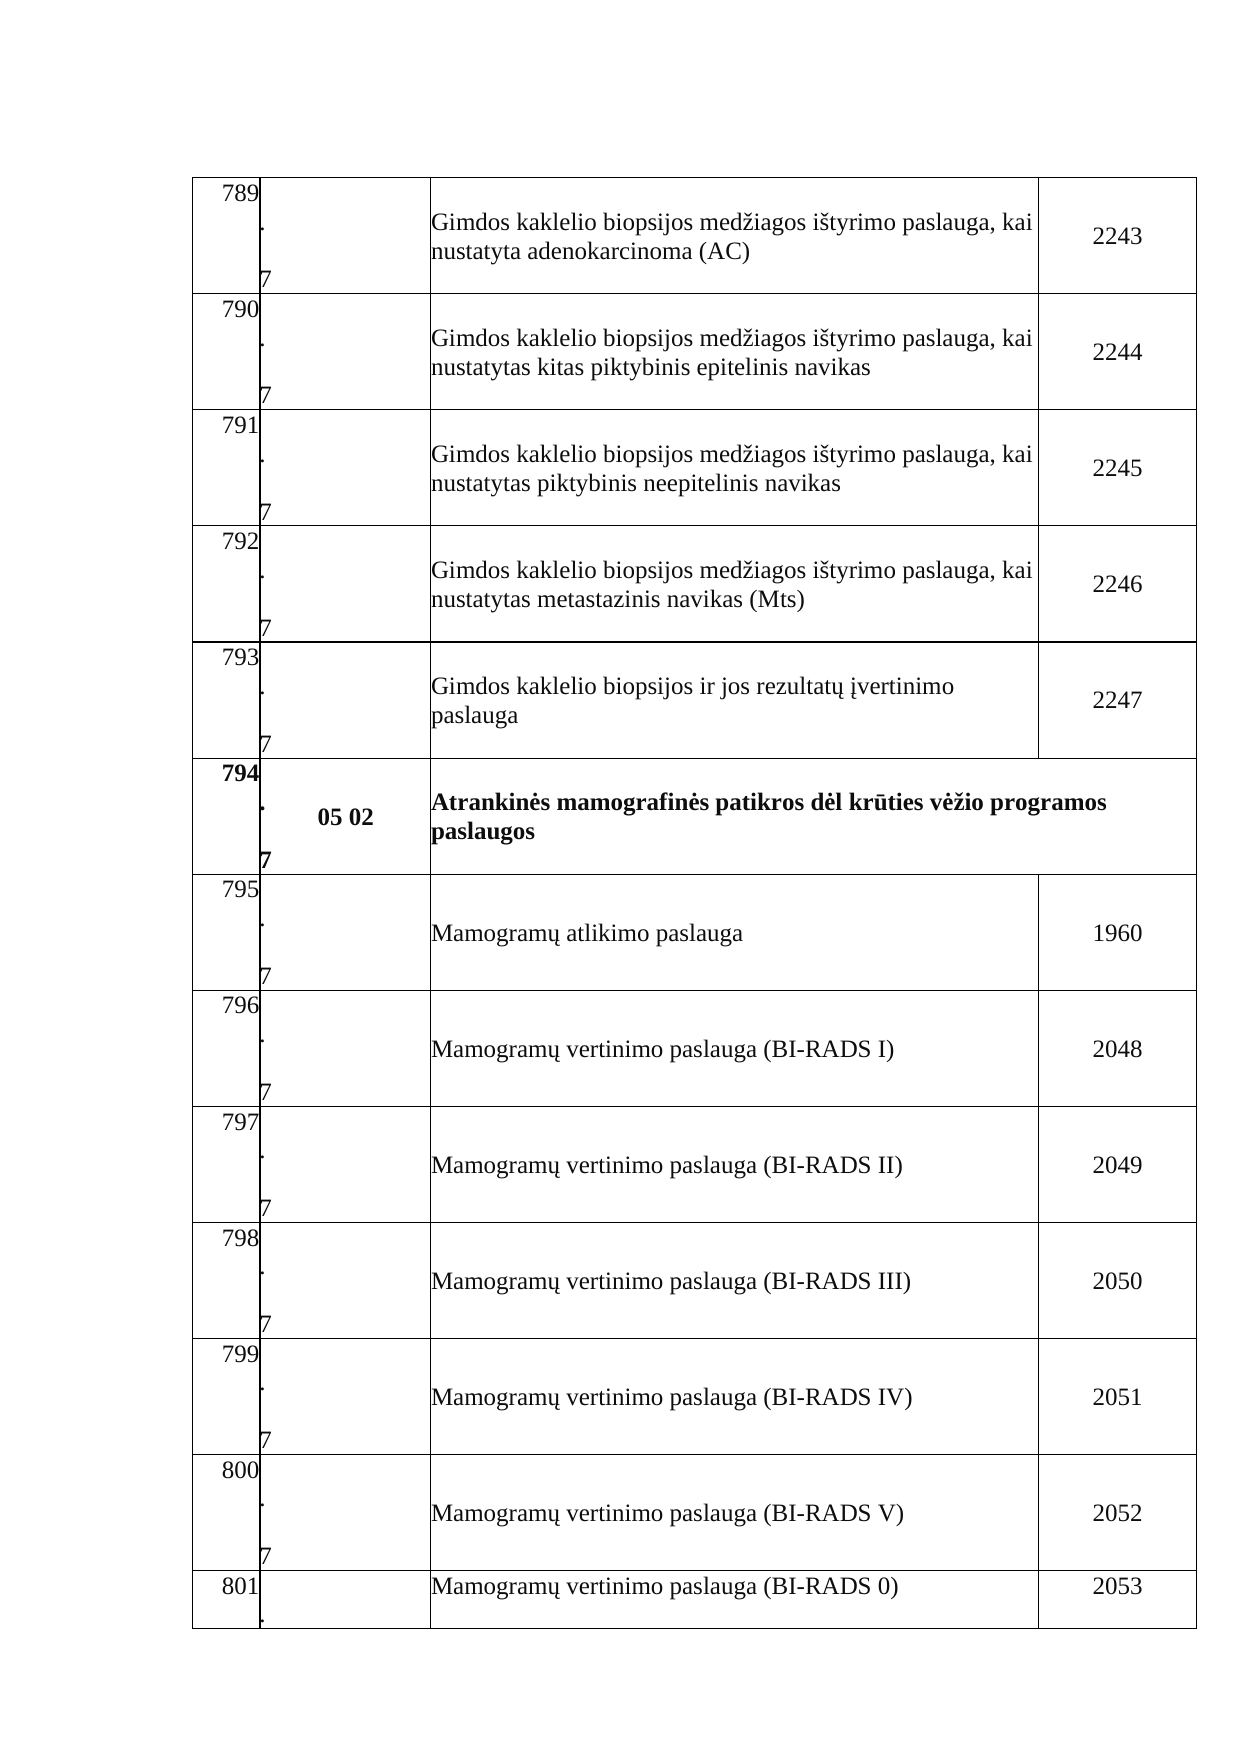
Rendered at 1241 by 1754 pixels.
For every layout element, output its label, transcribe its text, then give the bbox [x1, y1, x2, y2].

table_cell [261, 1455, 430, 1570]
table_cell 05 02 [261, 759, 430, 873]
table_cell Gimdos kaklelio biopsijos ir jos rezultatų įvertinimo paslauga [431, 643, 1038, 757]
table_cell 791. 7 [193, 410, 259, 525]
table_cell 794. 7 [193, 759, 259, 873]
table_cell 2053 [1039, 1571, 1196, 1628]
table_cell 790. 7 [193, 294, 259, 409]
table_cell [261, 991, 430, 1106]
table_cell 2245 [1039, 410, 1196, 525]
table_cell [261, 1223, 430, 1338]
table_cell 2052 [1039, 1455, 1196, 1570]
table_cell [261, 1571, 430, 1628]
table_cell 2048 [1039, 991, 1196, 1106]
table_cell 1960 [1039, 875, 1196, 989]
table_cell 800. 7 [193, 1455, 259, 1570]
table_cell Mamogramų vertinimo paslauga (BI-RADS IV) [431, 1339, 1038, 1454]
table_cell [261, 178, 430, 293]
table_cell 796. 7 [193, 991, 259, 1106]
table_cell [261, 526, 430, 641]
table_cell Mamogramų vertinimo paslauga (BI-RADS II) [431, 1107, 1038, 1222]
table_cell 2051 [1039, 1339, 1196, 1454]
table_cell Atrankinės mamografinės patikros dėl krūties vėžio programos paslaugos [431, 759, 1196, 873]
table_cell 789. 7 [193, 178, 259, 293]
table_cell [261, 294, 430, 409]
table_cell [261, 1339, 430, 1454]
table_cell 793. 7 [193, 643, 259, 757]
table_cell Gimdos kaklelio biopsijos medžiagos ištyrimo paslauga, kai nustatytas kitas piktybinis epitelinis navikas [431, 294, 1038, 409]
table_cell 798. 7 [193, 1223, 259, 1338]
table_cell 792. 7 [193, 526, 259, 641]
table_cell 795. 7 [193, 875, 259, 989]
table_cell Gimdos kaklelio biopsijos medžiagos ištyrimo paslauga, kai nustatyta adenokarcinoma (AC) [431, 178, 1038, 293]
table_cell 2244 [1039, 294, 1196, 409]
table_cell 2246 [1039, 526, 1196, 641]
table_cell [261, 875, 430, 989]
table_cell 2050 [1039, 1223, 1196, 1338]
table_cell 799. 7 [193, 1339, 259, 1454]
table_cell [261, 643, 430, 757]
table_cell Mamogramų atlikimo paslauga [431, 875, 1038, 989]
table_cell 801. 7 [193, 1571, 259, 1628]
table_cell 2243 [1039, 178, 1196, 293]
table_cell Gimdos kaklelio biopsijos medžiagos ištyrimo paslauga, kai nustatytas piktybinis neepitelinis navikas [431, 410, 1038, 525]
table_cell [261, 410, 430, 525]
table_cell [261, 1107, 430, 1222]
table_cell Mamogramų vertinimo paslauga (BI-RADS 0) [431, 1571, 1038, 1628]
table_cell Mamogramų vertinimo paslauga (BI-RADS III) [431, 1223, 1038, 1338]
table_cell 2247 [1039, 643, 1196, 757]
table_cell 797. 7 [193, 1107, 259, 1222]
table_cell Mamogramų vertinimo paslauga (BI-RADS V) [431, 1455, 1038, 1570]
table_cell Gimdos kaklelio biopsijos medžiagos ištyrimo paslauga, kai nustatytas metastazinis navikas (Mts) [431, 526, 1038, 641]
table_cell Mamogramų vertinimo paslauga (BI-RADS I) [431, 991, 1038, 1106]
table_cell 2049 [1039, 1107, 1196, 1222]
